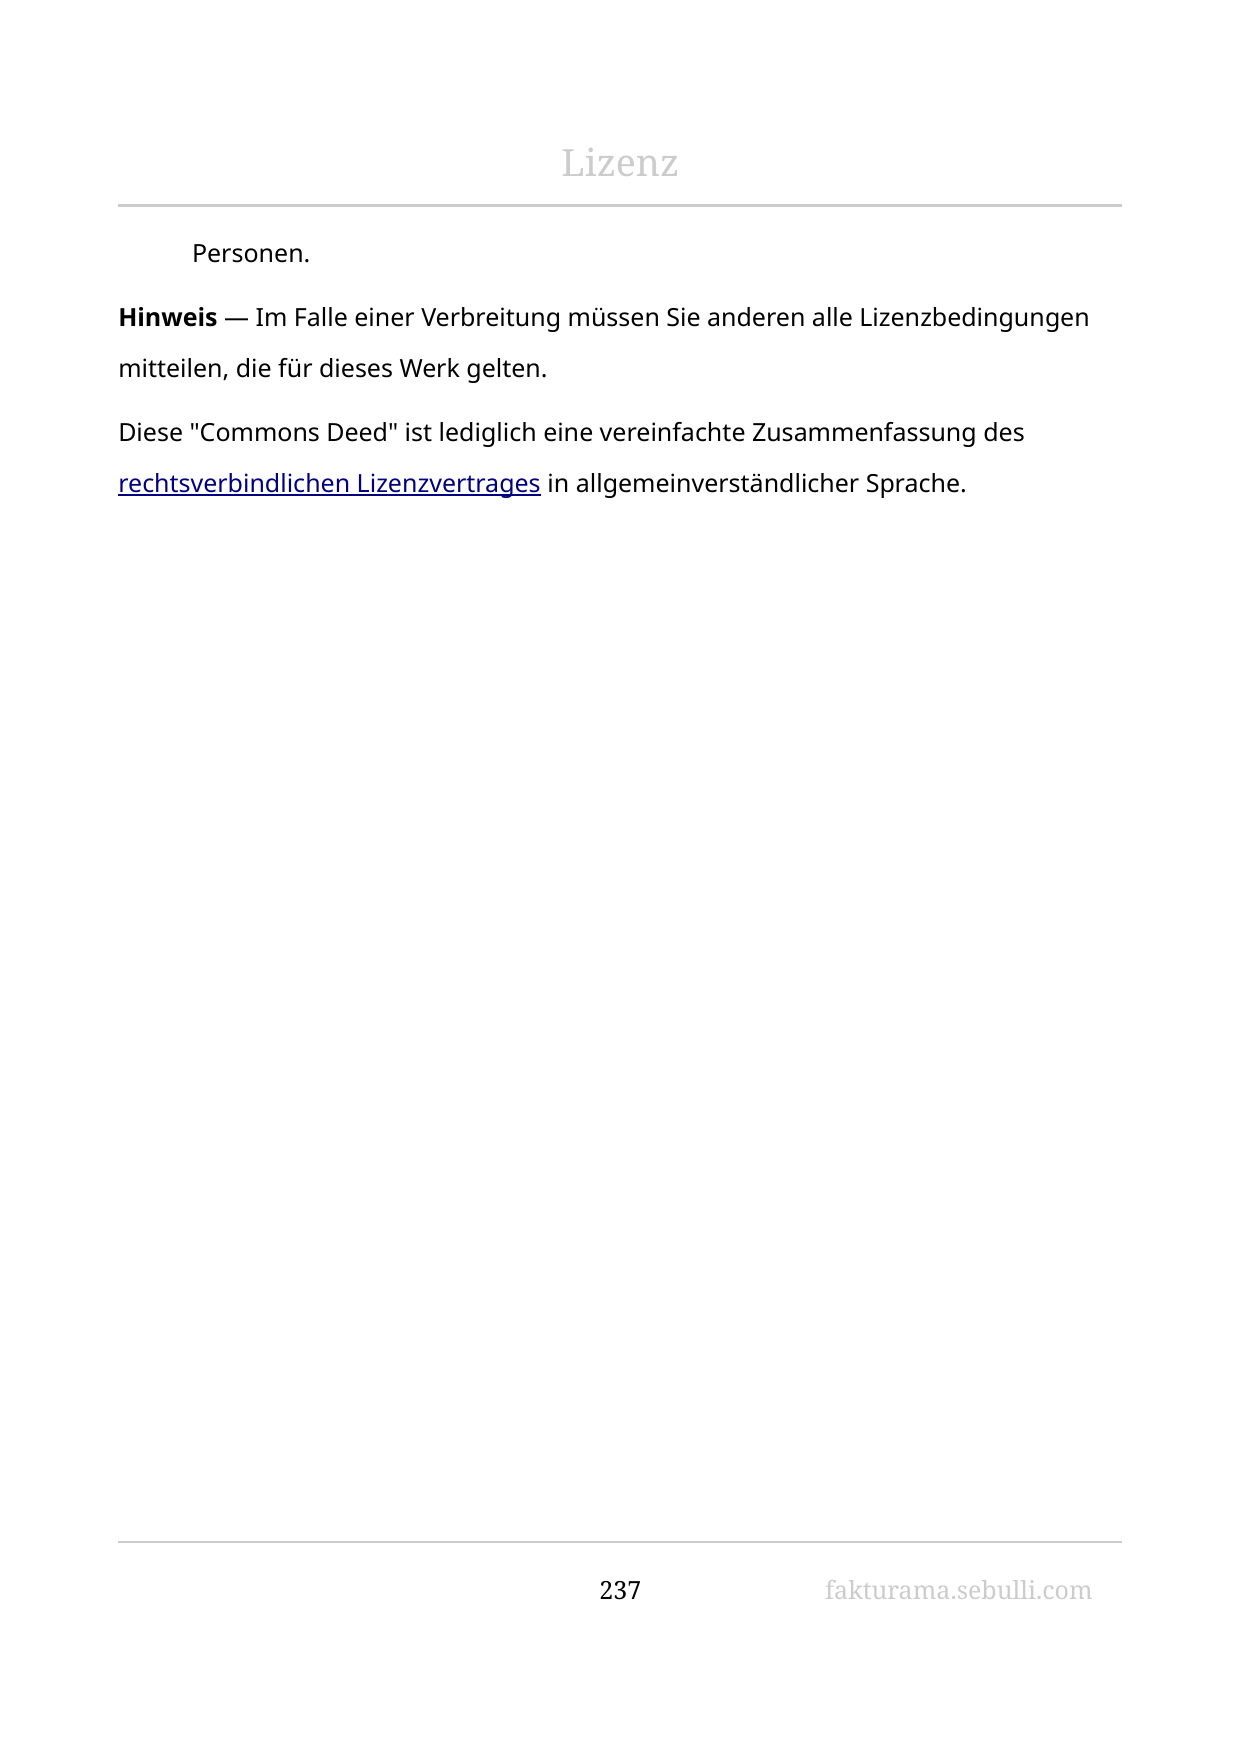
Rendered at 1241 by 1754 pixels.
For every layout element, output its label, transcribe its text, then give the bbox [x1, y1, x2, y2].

text Hinweis — Im Falle einer Verbreitung müssen Sie anderen alle Lizenzbedingungen mitteilen, die für dieses Werk gelten. [118, 300, 1122, 385]
text Diese "Commons Deed" ist lediglich eine vereinfachte Zusammenfassung des rechtsverbindlichen Lizenzvertrages in allgemeinverständlicher Sprache. [118, 414, 1122, 499]
list Personen. [162, 236, 1122, 270]
